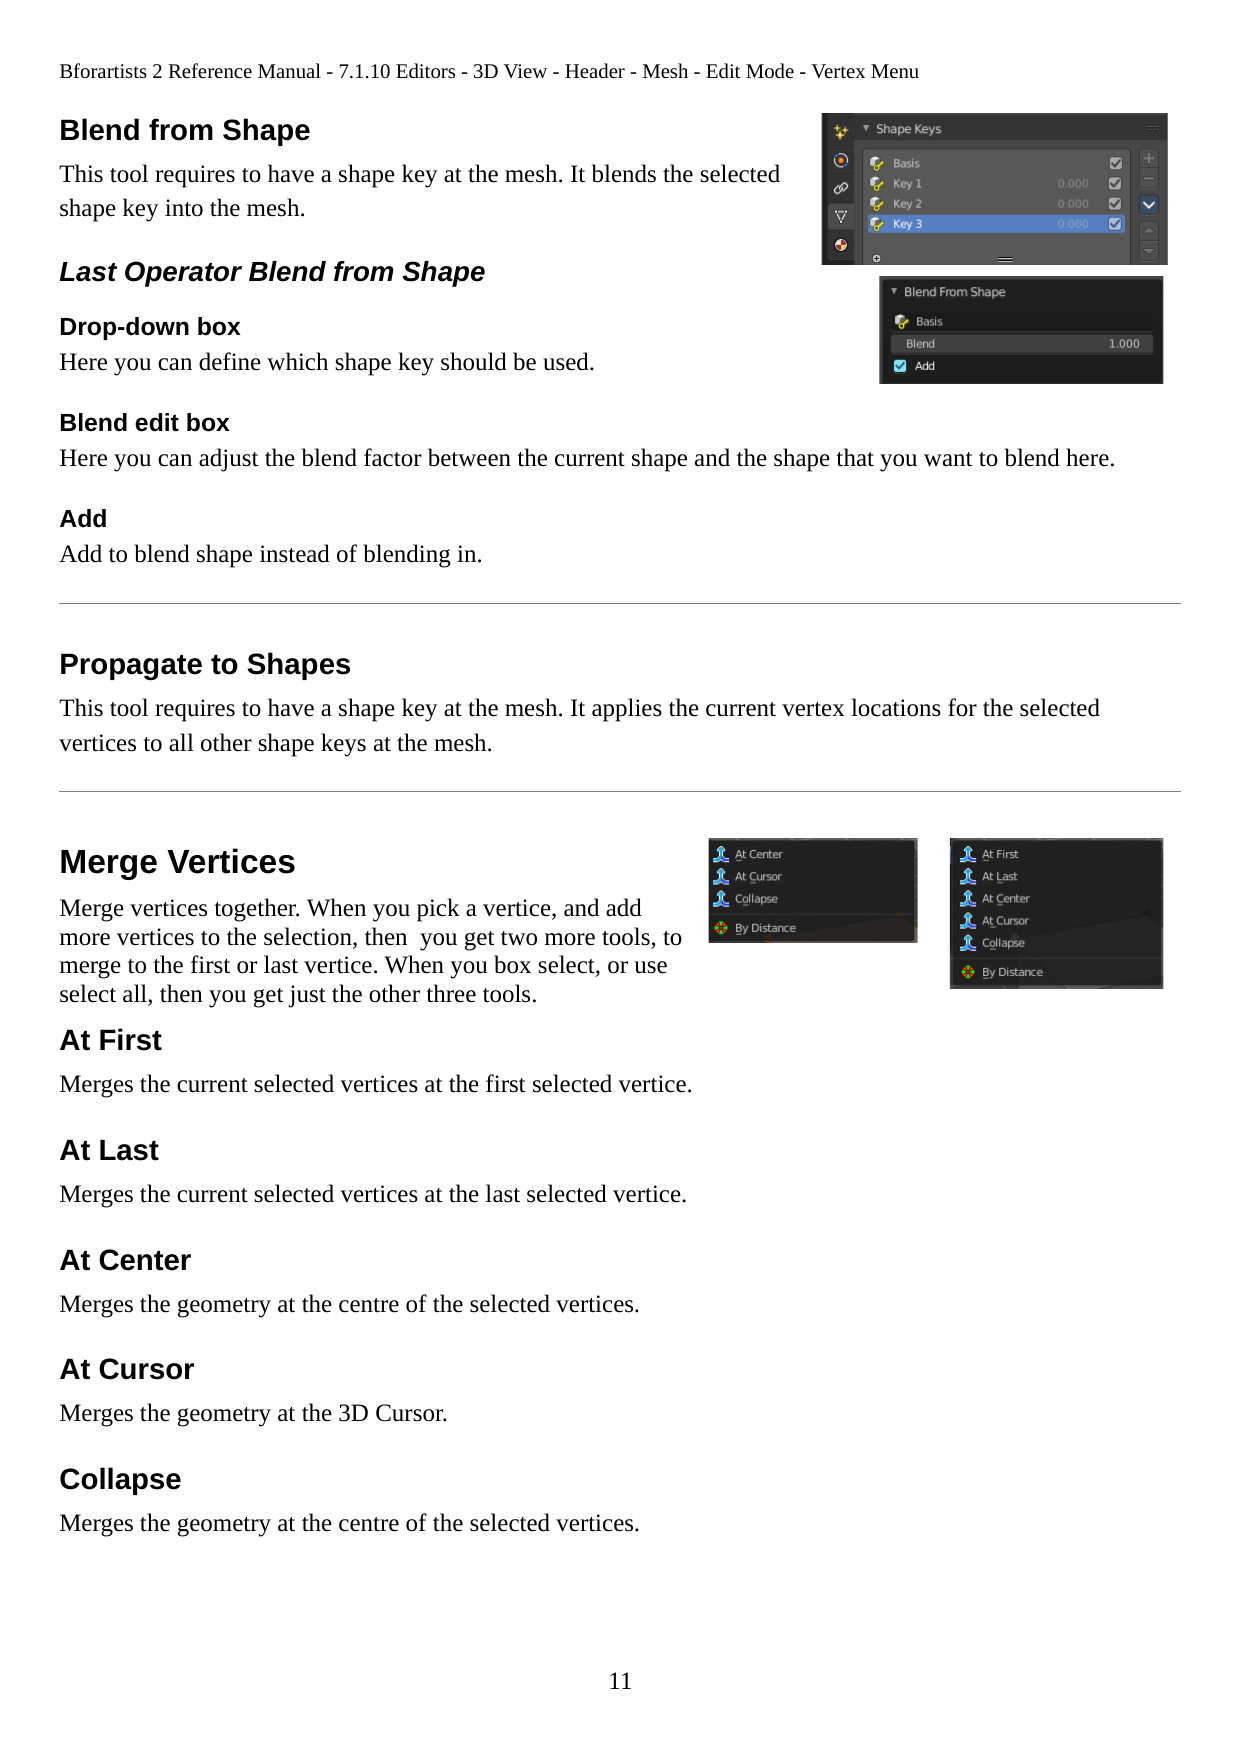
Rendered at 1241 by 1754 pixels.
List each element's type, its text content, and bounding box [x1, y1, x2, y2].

subtitle Drop-down box [59, 312, 879, 340]
subtitle Blend from Shape [59, 113, 821, 146]
subtitle Add [59, 504, 1181, 533]
text Merges the geometry at the centre of the selected vertices. [59, 1289, 1181, 1317]
subtitle At Cursor [59, 1352, 1181, 1386]
subtitle [918, 842, 949, 881]
text Here you can adjust the blend factor between the current shape and the shape that you want to blend here. [59, 443, 1181, 472]
subtitle [1168, 113, 1181, 146]
text Merges the geometry at the 3D Cursor. [59, 1398, 1181, 1427]
picture [821, 113, 1168, 265]
subtitle Propagate to Shapes [59, 647, 1181, 681]
subtitle At Last [59, 1132, 1181, 1166]
subtitle Last Operator Blend from Shape [59, 255, 1181, 287]
subtitle Blend edit box [59, 408, 1181, 437]
subtitle Merge Vertices [59, 842, 708, 881]
text Here you can define which shape key should be used. [59, 347, 879, 375]
text Merges the current selected vertices at the first selected vertice. [59, 1069, 1181, 1098]
picture [879, 276, 1164, 384]
text Merges the geometry at the centre of the selected vertices. [59, 1508, 1181, 1537]
text This tool requires to have a shape key at the mesh. It blends the selected shape key into the mesh. [59, 159, 821, 222]
picture [708, 838, 918, 943]
picture [949, 838, 1164, 989]
text Merge vertices together. When you pick a vertice, and add more vertices to the selection, then you get two more tools, to merge to the first or last vertice. When you box select, or use select all, then you get just the other three tools. [59, 893, 1181, 1008]
text Add to blend shape instead of blending in. [59, 539, 1181, 568]
subtitle Collapse [59, 1462, 1181, 1496]
text Merges the current selected vertices at the last selected vertice. [59, 1179, 1181, 1207]
subtitle At Center [59, 1242, 1181, 1276]
subtitle At First [59, 1023, 1181, 1056]
text This tool requires to have a shape key at the mesh. It applies the current vertex locations for the selected vertices to all other shape keys at the mesh. [59, 693, 1181, 757]
subtitle [1164, 312, 1181, 340]
subtitle [1164, 842, 1181, 881]
